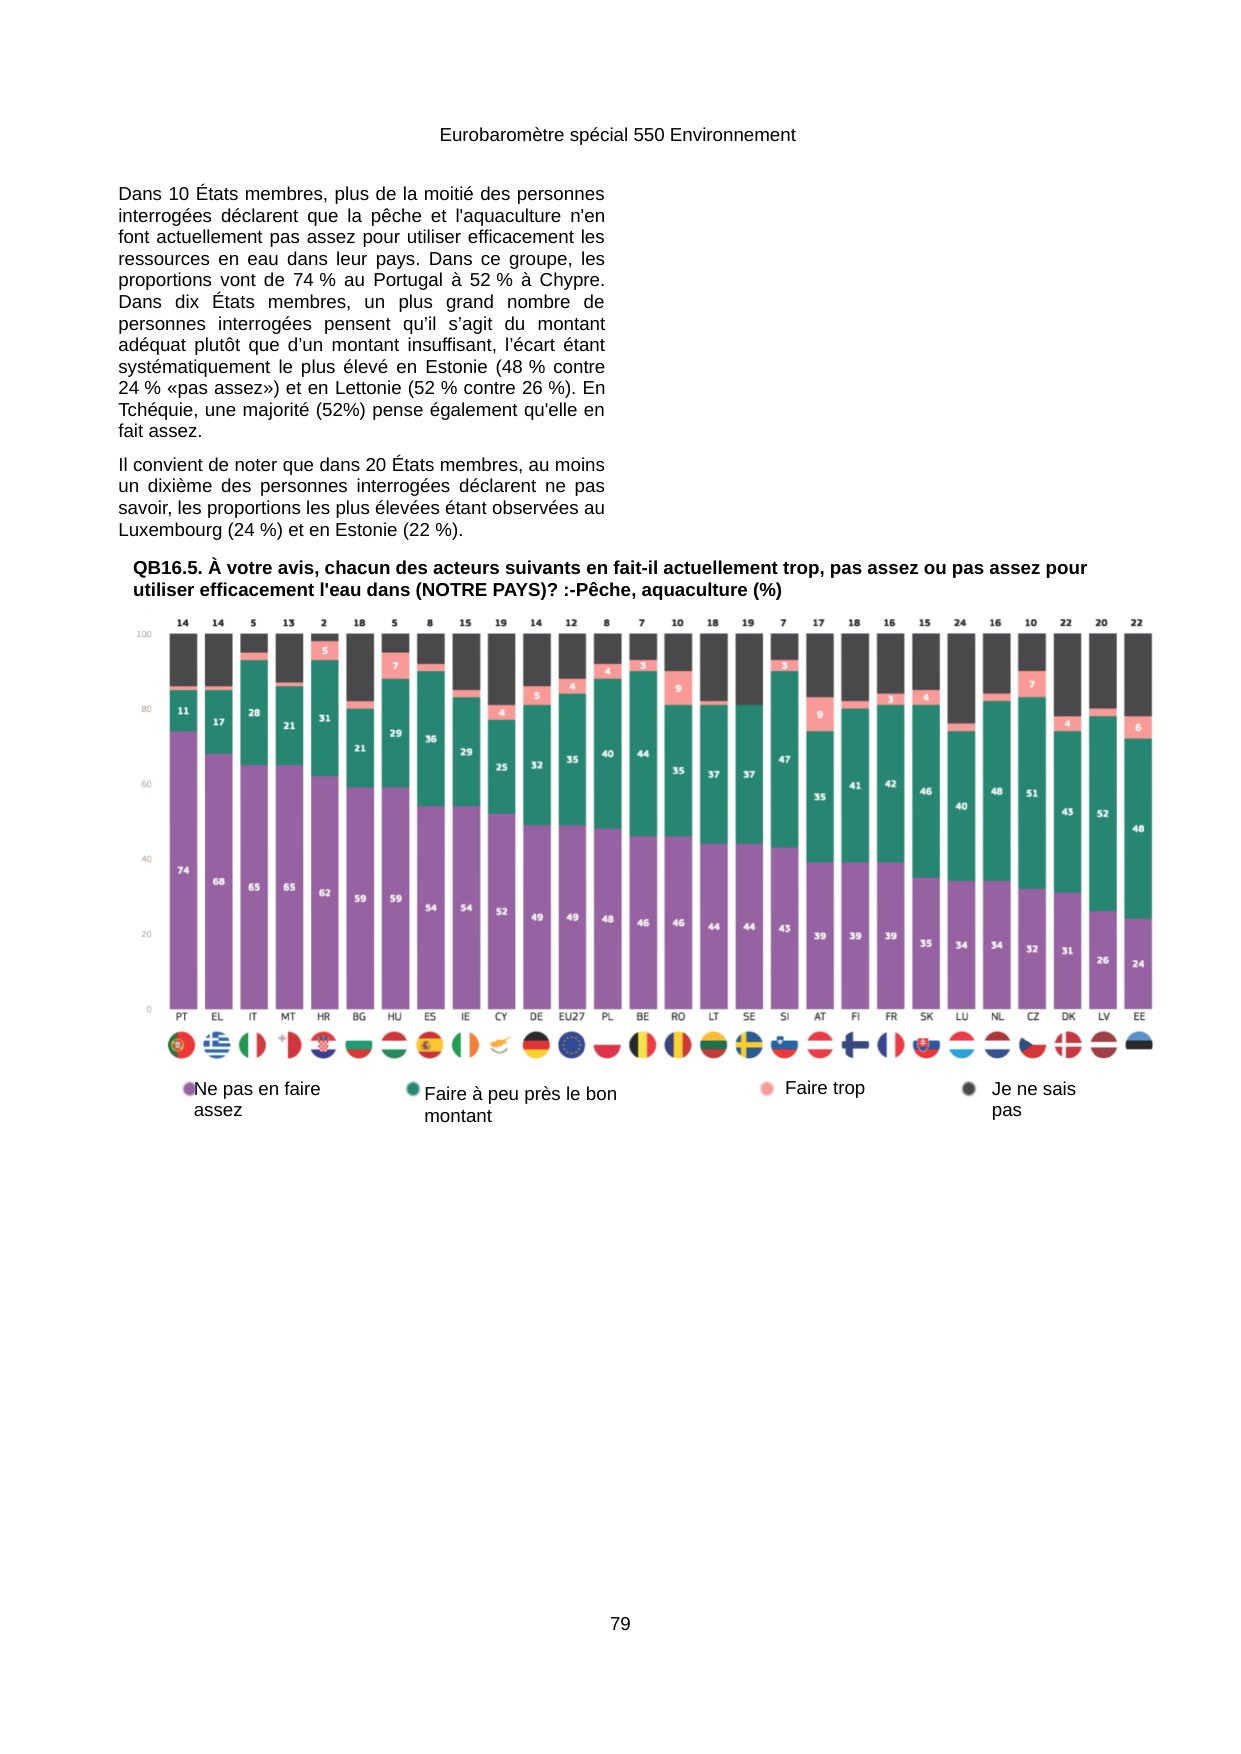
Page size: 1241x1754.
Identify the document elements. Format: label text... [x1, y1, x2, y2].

picture [173, 1078, 978, 1102]
text Il convient de noter que dans 20 États membres, au moins un dixième des personnes interrogées déclarent ne pas savoir, les proportions les plus élevées étant observées au Luxembourg (24 %) et en Estonie (22 %). [118, 454, 605, 540]
text Dans 10 États membres, plus de la moitié des personnes interrogées déclarent que la pêche et l'aquaculture n'en font actuellement pas assez pour utiliser efficacement les ressources en eau dans leur pays. Dans ce groupe, les proportions vont de 74 % au Portugal à 52 % à Chypre. Dans dix États membres, un plus grand nombre de personnes interrogées pensent qu’il s’agit du montant adéquat plutôt que d’un montant insuffisant, l’écart étant systématiquement le plus élevé en Estonie (48 % contre 24 % «pas assez») et en Lettonie (52 % contre 26 %). En Tchéquie, une majorité (52%) pense également qu'elle en fait assez. [118, 183, 605, 442]
picture [125, 612, 1170, 1067]
